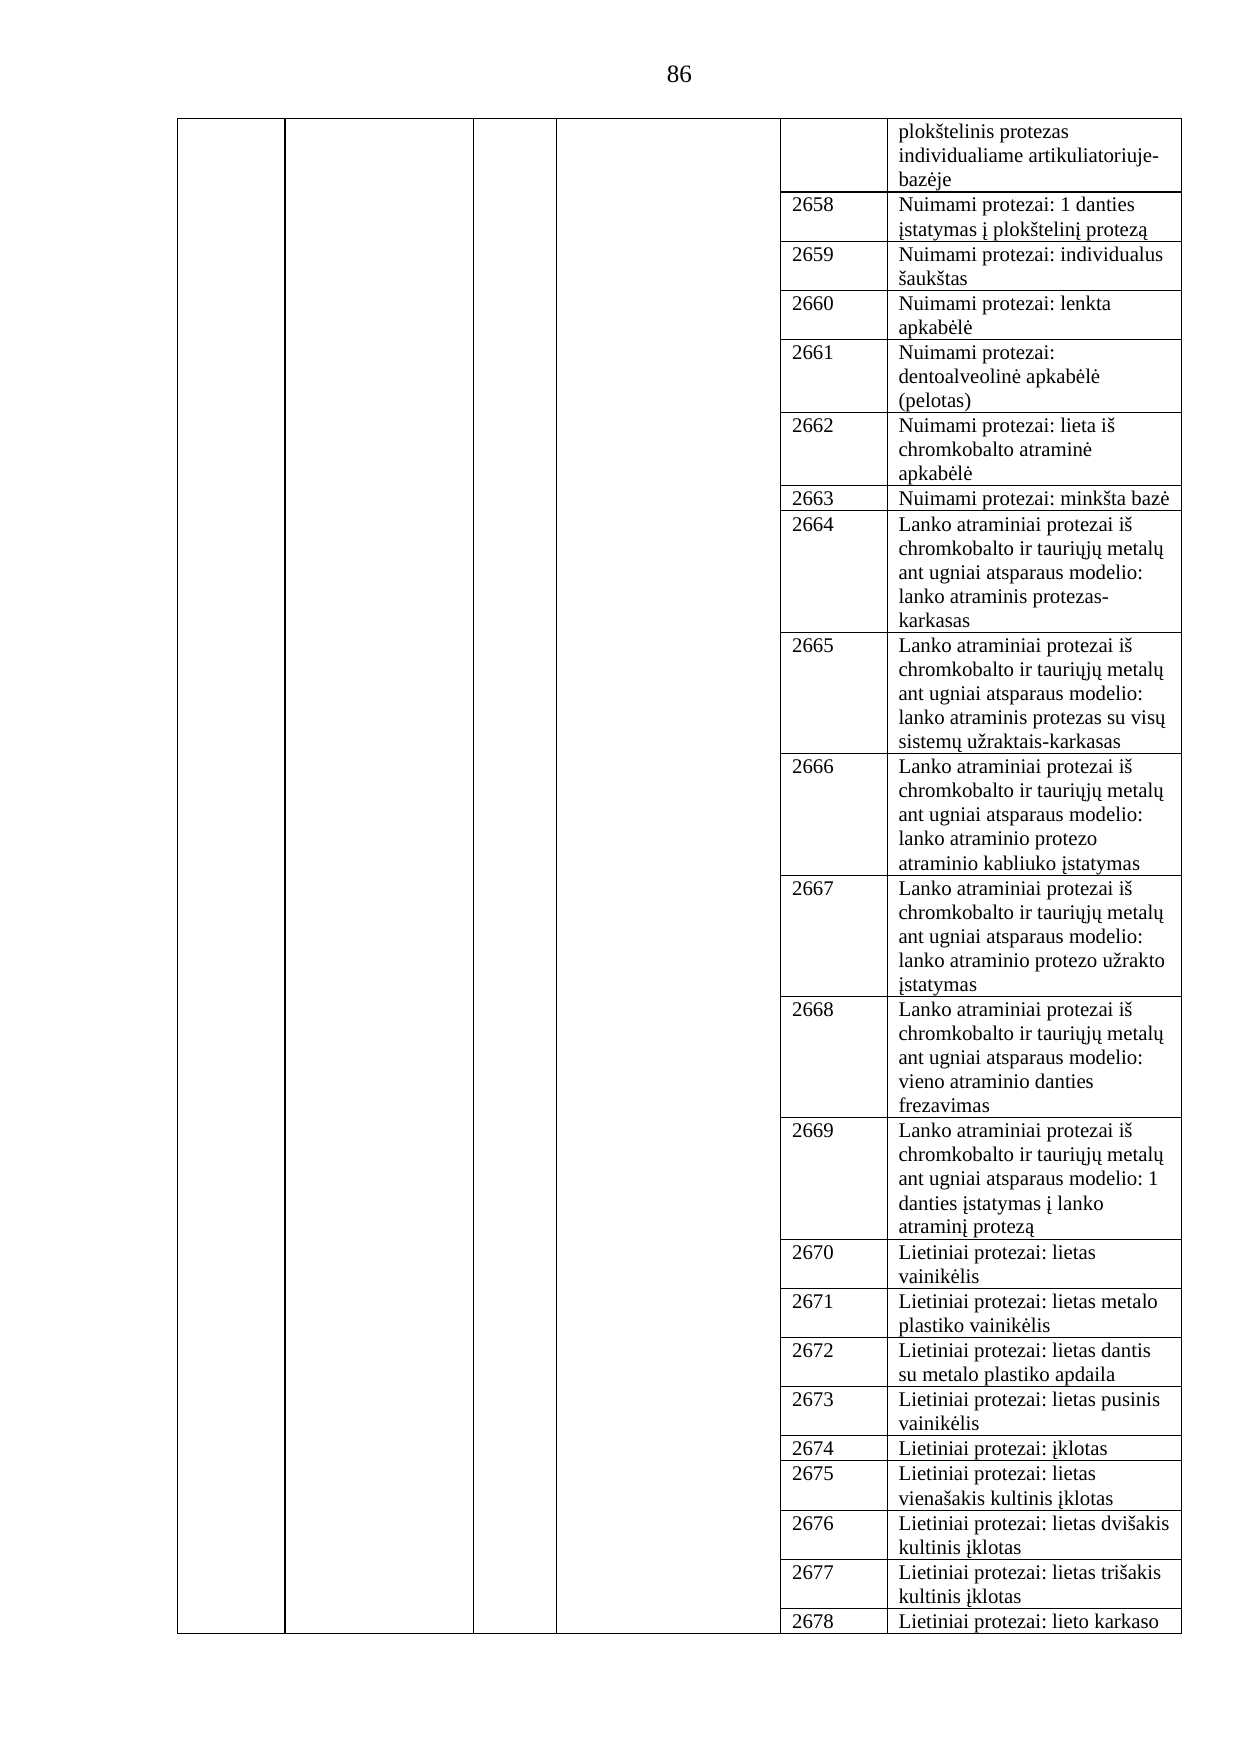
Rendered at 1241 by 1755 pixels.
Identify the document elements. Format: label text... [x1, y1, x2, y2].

table_cell [557, 119, 780, 1633]
table_cell Nuimami protezai: lenkta apkabėlė [888, 291, 1181, 339]
table_cell 2674 [781, 1436, 887, 1460]
table_cell Nuimami protezai: individualus šaukštas [888, 242, 1181, 290]
table_cell Lanko atraminiai protezai iš chromkobalto ir tauriųjų metalų ant ugniai atsparaus modelio: lanko atraminio protezo užrakto įstatymas [888, 876, 1181, 996]
table_cell 2658 [781, 193, 887, 241]
table_cell 2665 [781, 633, 887, 753]
table_cell Lietiniai protezai: lieto karkaso [888, 1609, 1181, 1633]
table_cell Lanko atraminiai protezai iš chromkobalto ir tauriųjų metalų ant ugniai atsparaus modelio: lanko atraminio protezo atraminio kabliuko įstatymas [888, 754, 1181, 874]
table_cell Lanko atraminiai protezai iš chromkobalto ir tauriųjų metalų ant ugniai atsparaus modelio: 1 danties įstatymas į lanko atraminį protezą [888, 1118, 1181, 1238]
table_cell 2675 [781, 1461, 887, 1509]
table_cell [178, 119, 284, 1633]
table_cell 2677 [781, 1560, 887, 1608]
table_cell 2659 [781, 242, 887, 290]
table_cell Lanko atraminiai protezai iš chromkobalto ir tauriųjų metalų ant ugniai atsparaus modelio: lanko atraminis protezas su visų sistemų užraktais-karkasas [888, 633, 1181, 753]
table_cell Lietiniai protezai: lietas pusinis vainikėlis [888, 1387, 1181, 1435]
table_cell 2662 [781, 413, 887, 485]
table_cell Lietiniai protezai: lietas vainikėlis [888, 1240, 1181, 1288]
table_cell Lietiniai protezai: lietas trišakis kultinis įklotas [888, 1560, 1181, 1608]
table_cell 2668 [781, 997, 887, 1117]
table_cell 2663 [781, 486, 887, 510]
table_cell Nuimami protezai: lieta iš chromkobalto atraminė apkabėlė [888, 413, 1181, 485]
table_cell 2667 [781, 876, 887, 996]
table_cell 2672 [781, 1338, 887, 1386]
table_cell 2671 [781, 1289, 887, 1337]
table_cell Lietiniai protezai: lietas metalo plastiko vainikėlis [888, 1289, 1181, 1337]
table_cell 2673 [781, 1387, 887, 1435]
table_cell 2678 [781, 1609, 887, 1633]
table_cell Nuimami protezai: 1 danties įstatymas į plokštelinį protezą [888, 193, 1181, 241]
table_cell 2670 [781, 1240, 887, 1288]
table_cell Lietiniai protezai: lietas dvišakis kultinis įklotas [888, 1511, 1181, 1559]
table_cell Nuimami protezai: dentoalveolinė apkabėlė (pelotas) [888, 340, 1181, 412]
table_cell [474, 119, 556, 1633]
table_cell [286, 119, 473, 1633]
table_cell Lanko atraminiai protezai iš chromkobalto ir tauriųjų metalų ant ugniai atsparaus modelio: lanko atraminis protezas-karkasas [888, 511, 1181, 632]
table_cell 2660 [781, 291, 887, 339]
table_cell 2664 [781, 511, 887, 632]
table_cell Lietiniai protezai: lietas vienašakis kultinis įklotas [888, 1461, 1181, 1509]
table_cell [781, 119, 887, 191]
table_cell Lanko atraminiai protezai iš chromkobalto ir tauriųjų metalų ant ugniai atsparaus modelio: vieno atraminio danties frezavimas [888, 997, 1181, 1117]
table_cell Lietiniai protezai: įklotas [888, 1436, 1181, 1460]
table_cell 2669 [781, 1118, 887, 1238]
table_cell plokštelinis protezas individualiame artikuliatoriuje-bazėje [888, 119, 1181, 191]
table_cell 2676 [781, 1511, 887, 1559]
table_cell 2661 [781, 340, 887, 412]
table_cell 2666 [781, 754, 887, 874]
table_cell Nuimami protezai: minkšta bazė [888, 486, 1181, 510]
table_cell Lietiniai protezai: lietas dantis su metalo plastiko apdaila [888, 1338, 1181, 1386]
